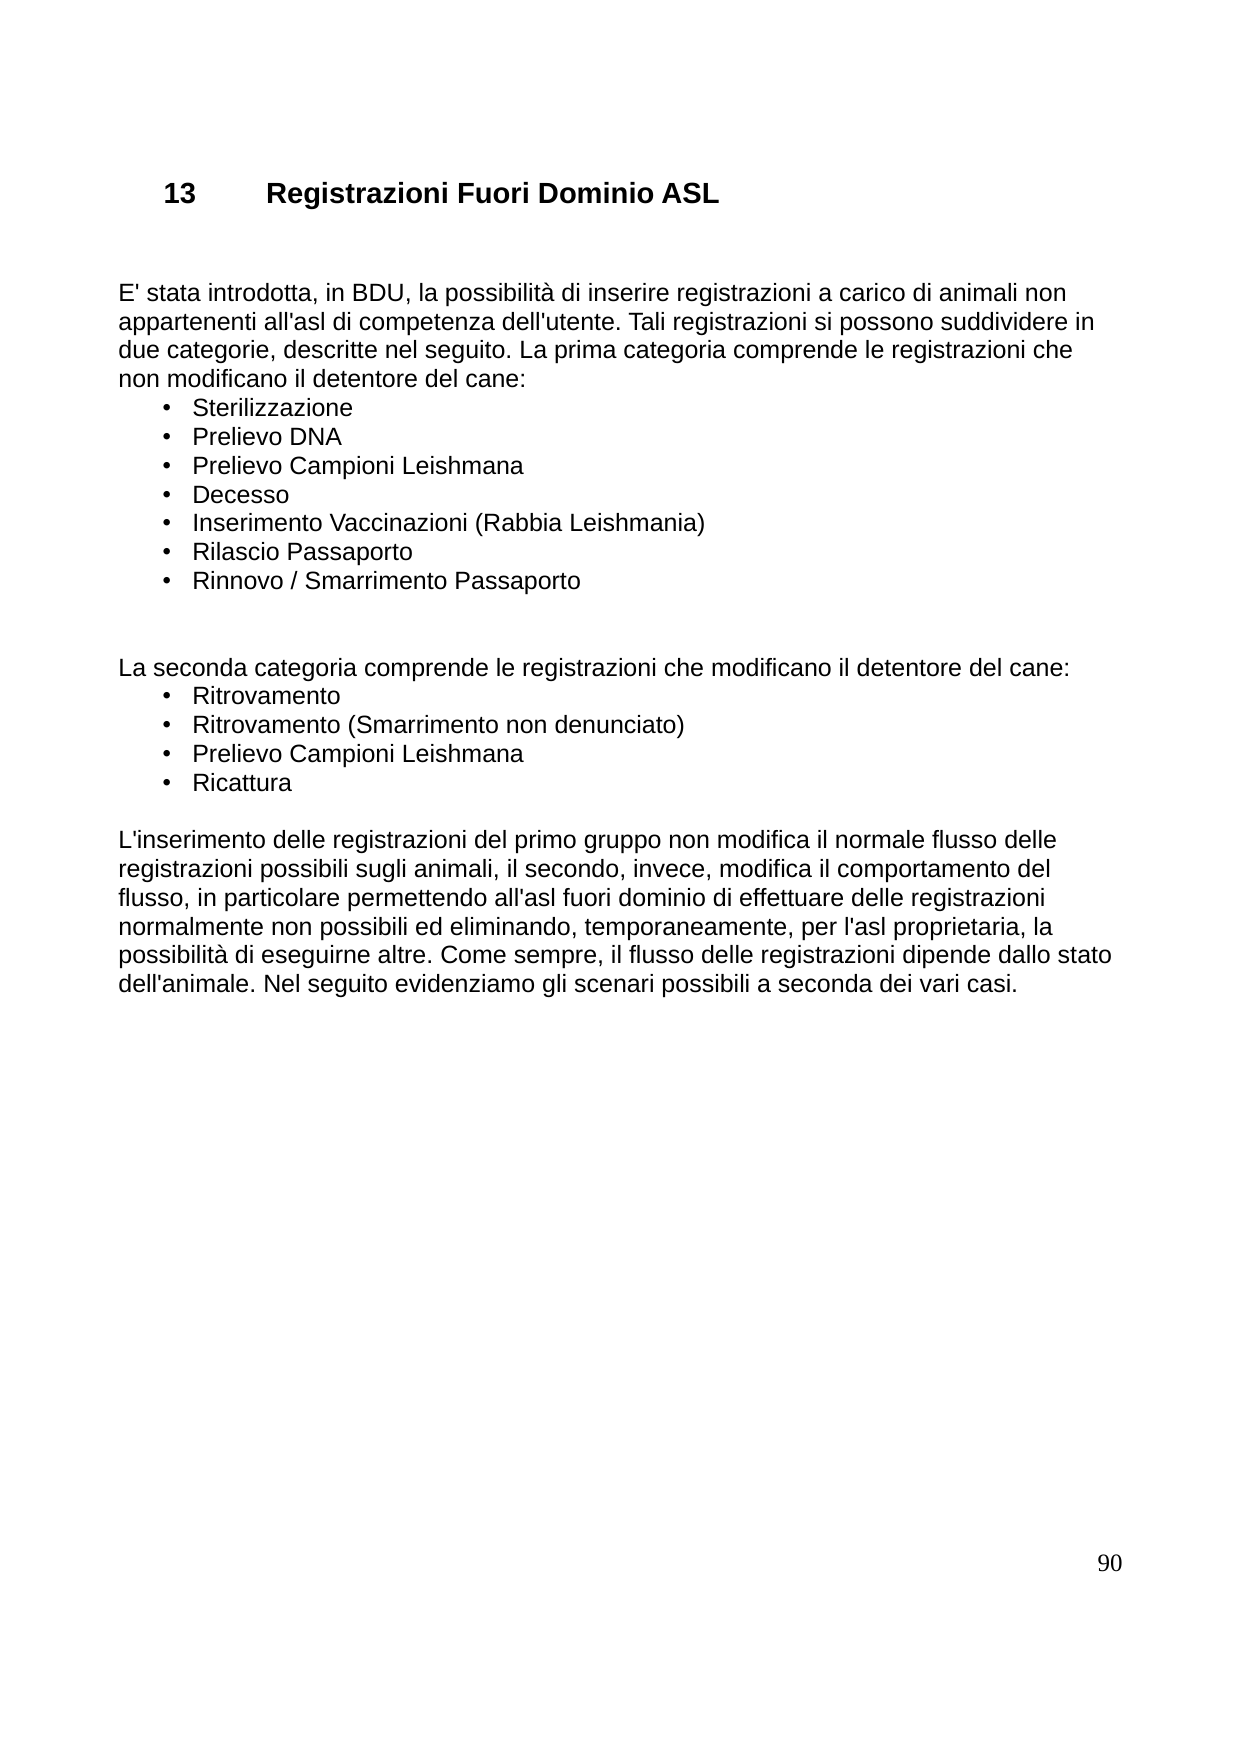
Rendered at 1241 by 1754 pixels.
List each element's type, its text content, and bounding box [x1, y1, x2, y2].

list Prelievo Campioni Leishmana [162, 739, 1122, 768]
list Ritrovamento (Smarrimento non denunciato) [162, 710, 1122, 739]
list Inserimento Vaccinazioni (Rabbia Leishmania) [162, 508, 1122, 537]
list Rilascio Passaporto [162, 537, 1122, 566]
text E' stata introdotta, in BDU, la possibilità di inserire registrazioni a carico di animali non appartenenti all'asl di competenza dell'utente. Tali registrazioni si possono suddividere in due categorie, descritte nel seguito. La prima categoria comprende le registrazioni che non modificano il detentore del cane: [118, 278, 1122, 393]
list Prelievo DNA [162, 422, 1122, 451]
text L'inserimento delle registrazioni del primo gruppo non modifica il normale flusso delle registrazioni possibili sugli animali, il secondo, invece, modifica il comportamento del flusso, in particolare permettendo all'asl fuori dominio di effettuare delle registrazioni normalmente non possibili ed eliminando, temporaneamente, per l'asl proprietaria, la possibilità di eseguirne altre. Come sempre, il flusso delle registrazioni dipende dallo stato dell'animale. Nel seguito evidenziamo gli scenari possibili a seconda dei vari casi. [118, 797, 1122, 998]
list Decesso [162, 479, 1122, 508]
list Ritrovamento [162, 681, 1122, 710]
list Ricattura [162, 768, 1122, 797]
subtitle Registrazioni Fuori Dominio ASL [155, 176, 1122, 210]
text La seconda categoria comprende le registrazioni che modificano il detentore del cane: [118, 595, 1122, 681]
list Prelievo Campioni Leishmana [162, 451, 1122, 479]
list Rinnovo / Smarrimento Passaporto [162, 566, 1122, 595]
list Sterilizzazione [162, 393, 1122, 422]
